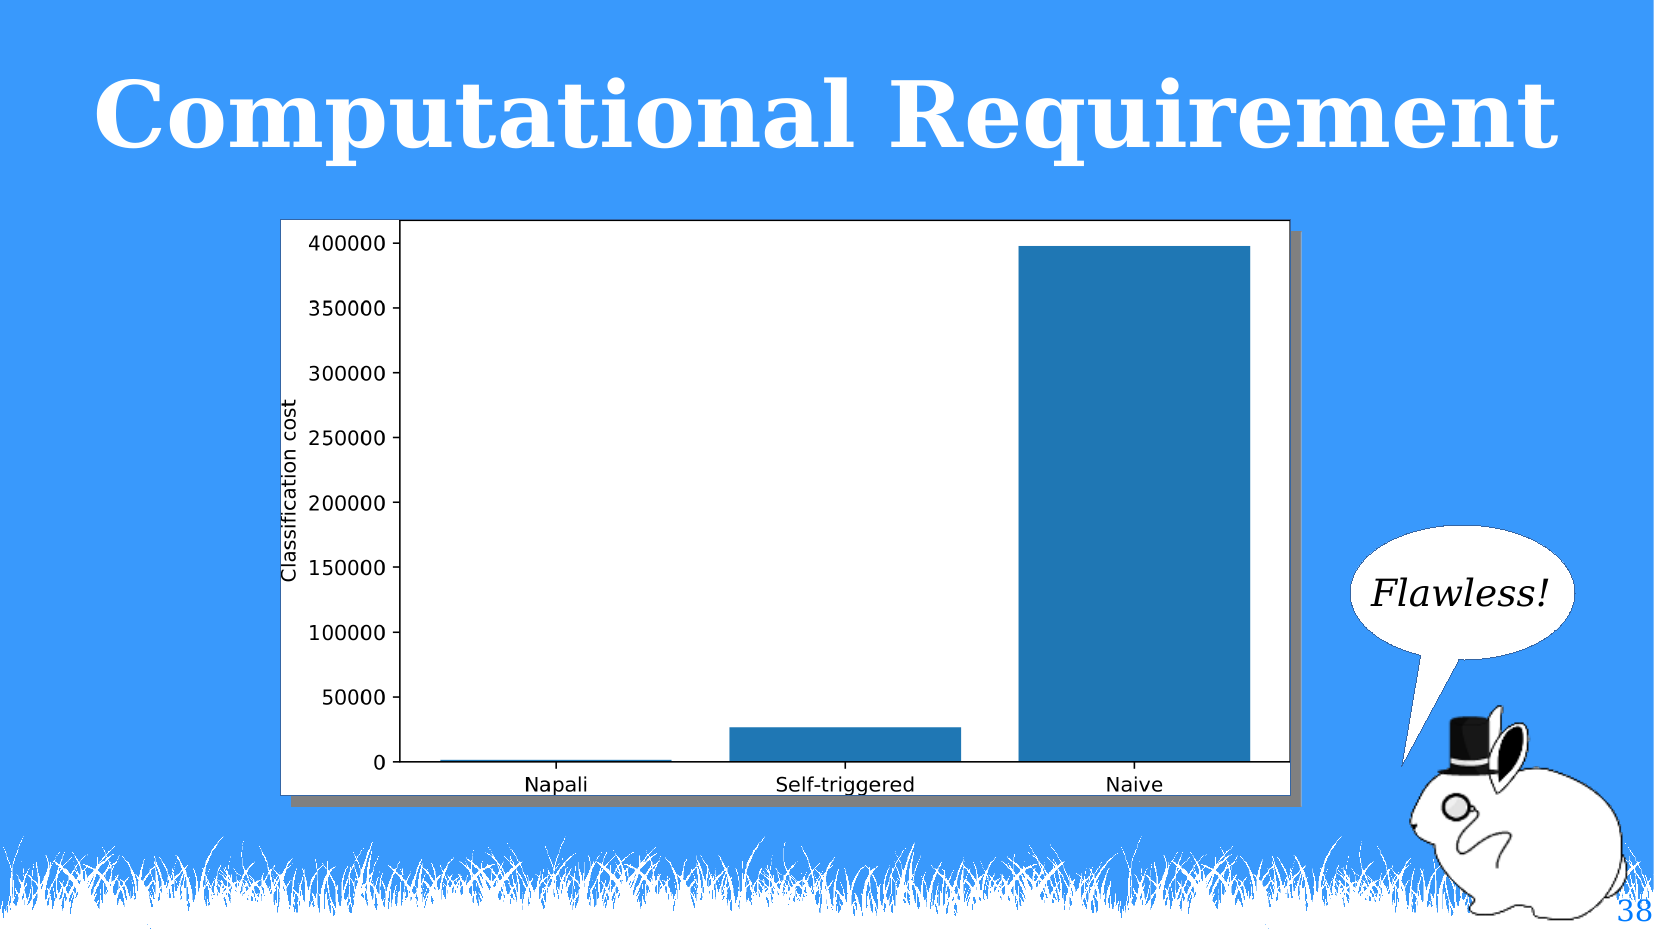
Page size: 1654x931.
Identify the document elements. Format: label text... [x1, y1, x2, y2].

text_box [1350, 570, 1356, 615]
text_box [1360, 525, 1565, 564]
text_box [1362, 623, 1563, 693]
title Computational Requirement [82, 37, 1571, 193]
text_box [1567, 567, 1576, 618]
picture [0, 0, 1654, 931]
text_box Flawless! [1356, 564, 1567, 623]
